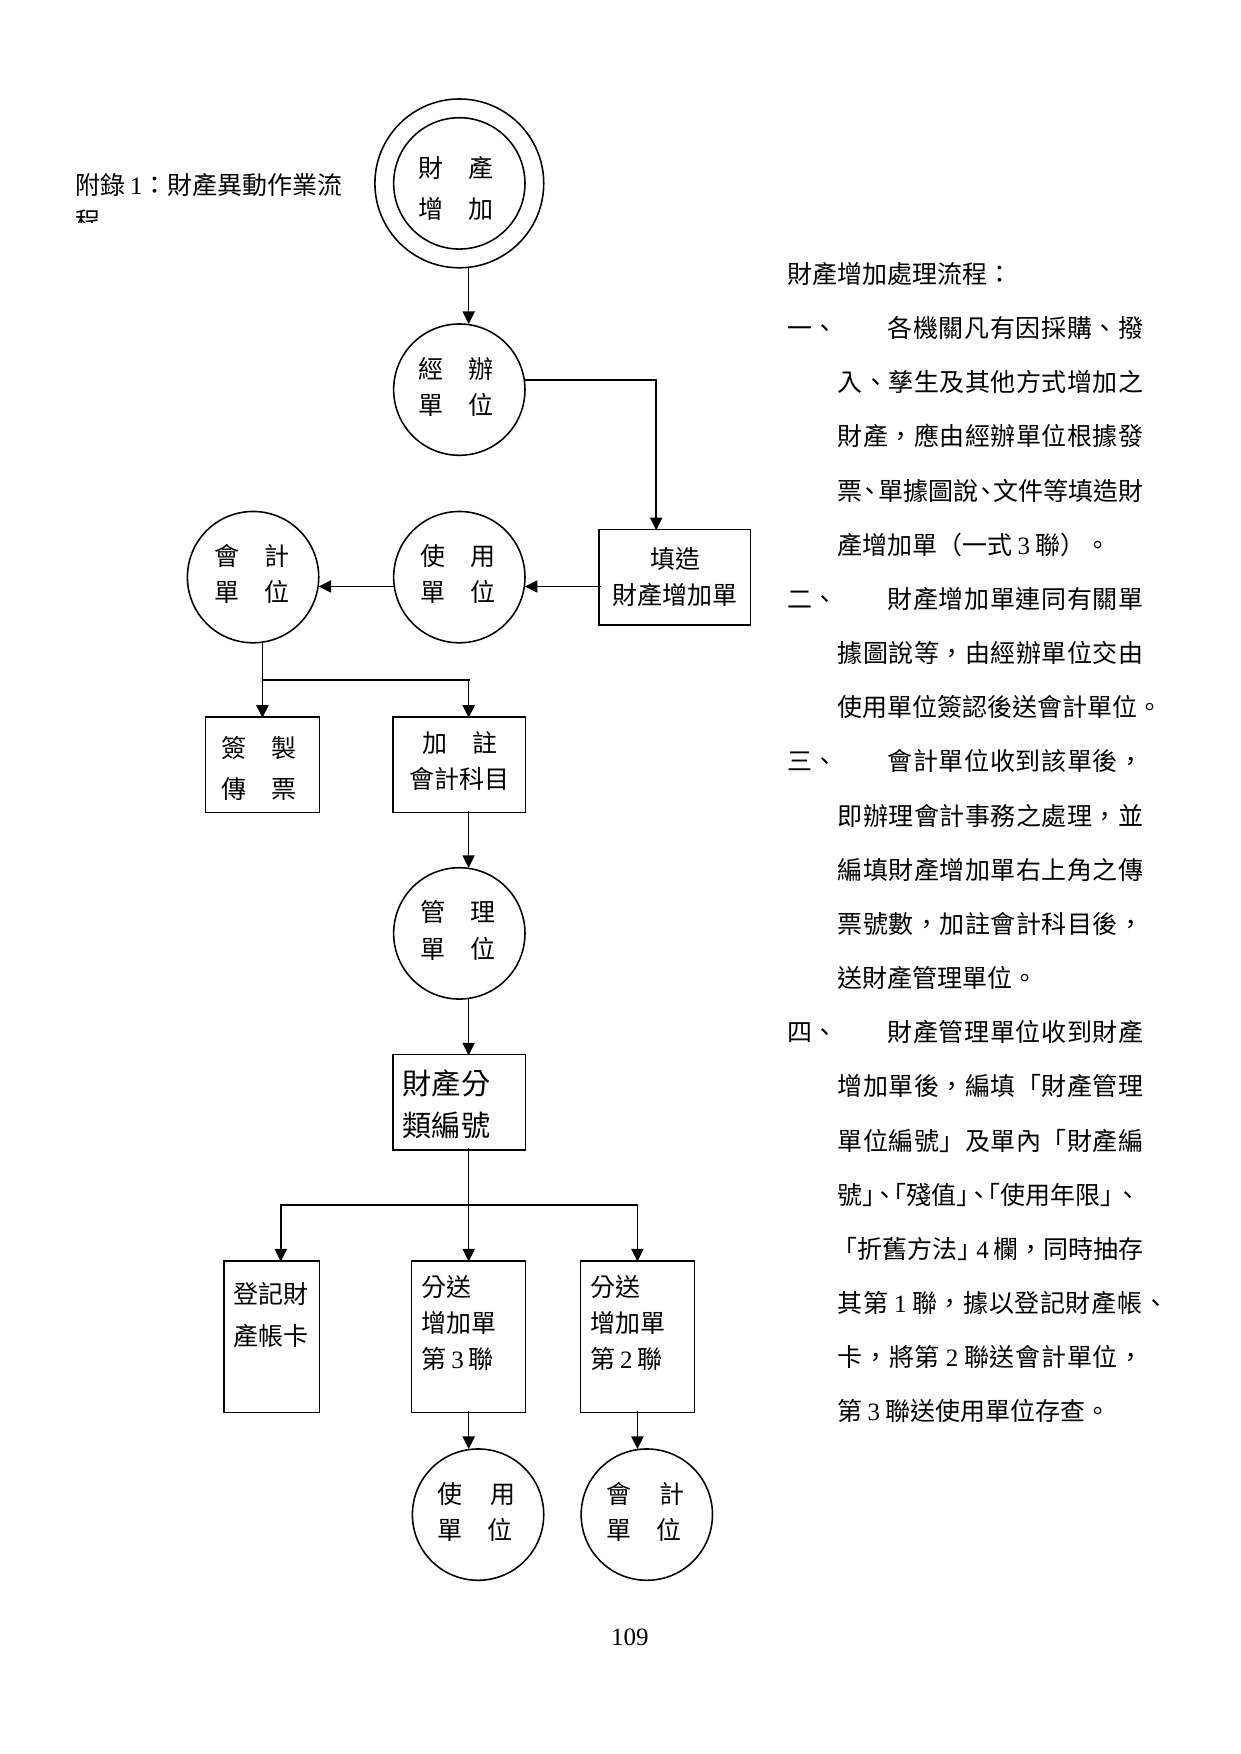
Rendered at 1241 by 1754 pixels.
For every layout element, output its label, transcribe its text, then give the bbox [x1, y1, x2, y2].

list 會計單位收到該單後，即辦理會計事務之處理，並編填財產增加單右上角之傳票號數，加註會計科目後，送財產管理單位。 [787, 727, 1143, 998]
text 第2聯 [590, 1340, 685, 1376]
list 各機關凡有因採購、撥入、孳生及其他方式增加之財產，應由經辦單位根據發票、單據圖說、文件等填造財產增加單（一式3聯）。 [787, 294, 1143, 565]
text 增加單 [590, 1304, 685, 1340]
list 財產增加單連同有關單據圖說等，由經辦單位交由使用單位簽認後送會計單位。 [787, 565, 1143, 727]
list 財產管理單位收到財產增加單後，編填「財產管理單位編號」及單內「財產編號」、「殘值」、「使用年限」、「折舊方法」4欄，同時抽存其第1聯，據以登記財產帳、卡，將第2聯送會計單位，第3聯送使用單位存查。 [787, 998, 1143, 1432]
text 財產增加處理流程： [787, 240, 1143, 294]
text 財產分類編號 [402, 1061, 516, 1143]
text 登記財產帳卡 [234, 1270, 310, 1354]
text 會計科目 [402, 760, 516, 796]
text 增加單 [421, 1304, 516, 1340]
text 填造 [609, 539, 741, 575]
text 加 註 [402, 724, 516, 760]
text 簽 製傳 票 [221, 724, 304, 806]
text 分送 [421, 1267, 516, 1304]
text 分送 [590, 1267, 685, 1304]
text 附錄1：財產異動作業流程 [75, 166, 356, 223]
text 第3聯 [421, 1340, 516, 1376]
text 財產增加單 [609, 575, 741, 612]
